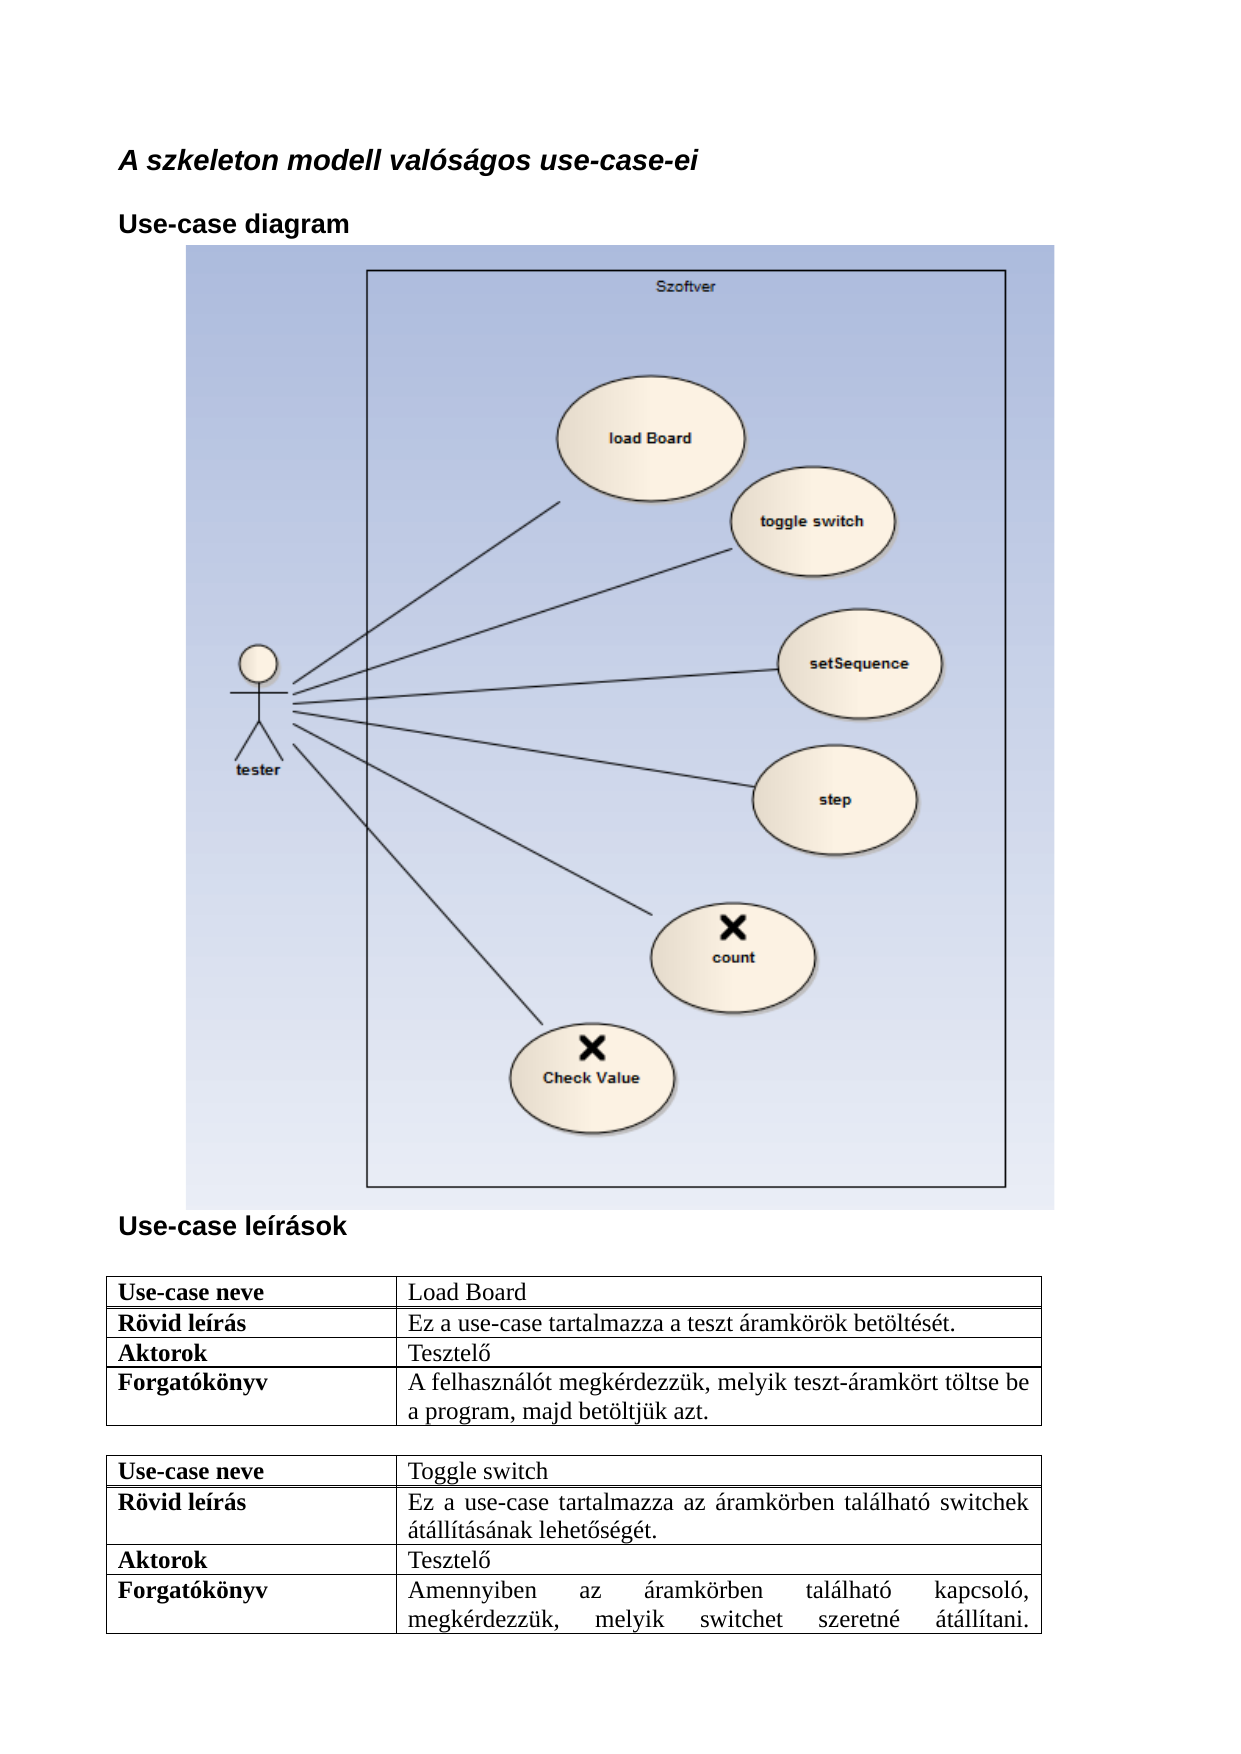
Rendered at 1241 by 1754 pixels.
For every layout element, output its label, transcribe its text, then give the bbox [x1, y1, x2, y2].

picture [185, 245, 1055, 1210]
table_cell Tesztelő [397, 1545, 1041, 1574]
subtitle Use-case diagram [118, 208, 1122, 239]
table_header Toggle switch [397, 1456, 1041, 1484]
subtitle A szkeleton modell valóságos use-case-ei [118, 143, 1122, 177]
subtitle Use-case leírások [118, 1210, 1122, 1241]
table_header Use-case neve [107, 1456, 396, 1484]
table_cell A felhasználót megkérdezzük, melyik teszt-áramkört töltse be a program, majd betöltjük azt. [397, 1368, 1041, 1425]
table_cell Aktorok [107, 1545, 396, 1574]
table_cell Tesztelő [397, 1338, 1041, 1366]
table_cell Amennyiben az áramkörben található kapcsoló, megkérdezzük, melyik switchet szeretné átállítani. [397, 1575, 1041, 1633]
table_cell Forgatókönyv [107, 1575, 396, 1633]
table_header Use-case neve [107, 1277, 396, 1306]
table_header Load Board [397, 1277, 1041, 1306]
table_cell Rövid leírás [107, 1488, 396, 1544]
table_cell Ez a use-case tartalmazza az áramkörben található switchek átállításának lehetőségét. [397, 1488, 1041, 1544]
table_cell Forgatókönyv [107, 1368, 396, 1425]
table_cell Aktorok [107, 1338, 396, 1366]
table_cell Ez a use-case tartalmazza a teszt áramkörök betöltését. [397, 1309, 1041, 1337]
table_cell Rövid leírás [107, 1309, 396, 1337]
